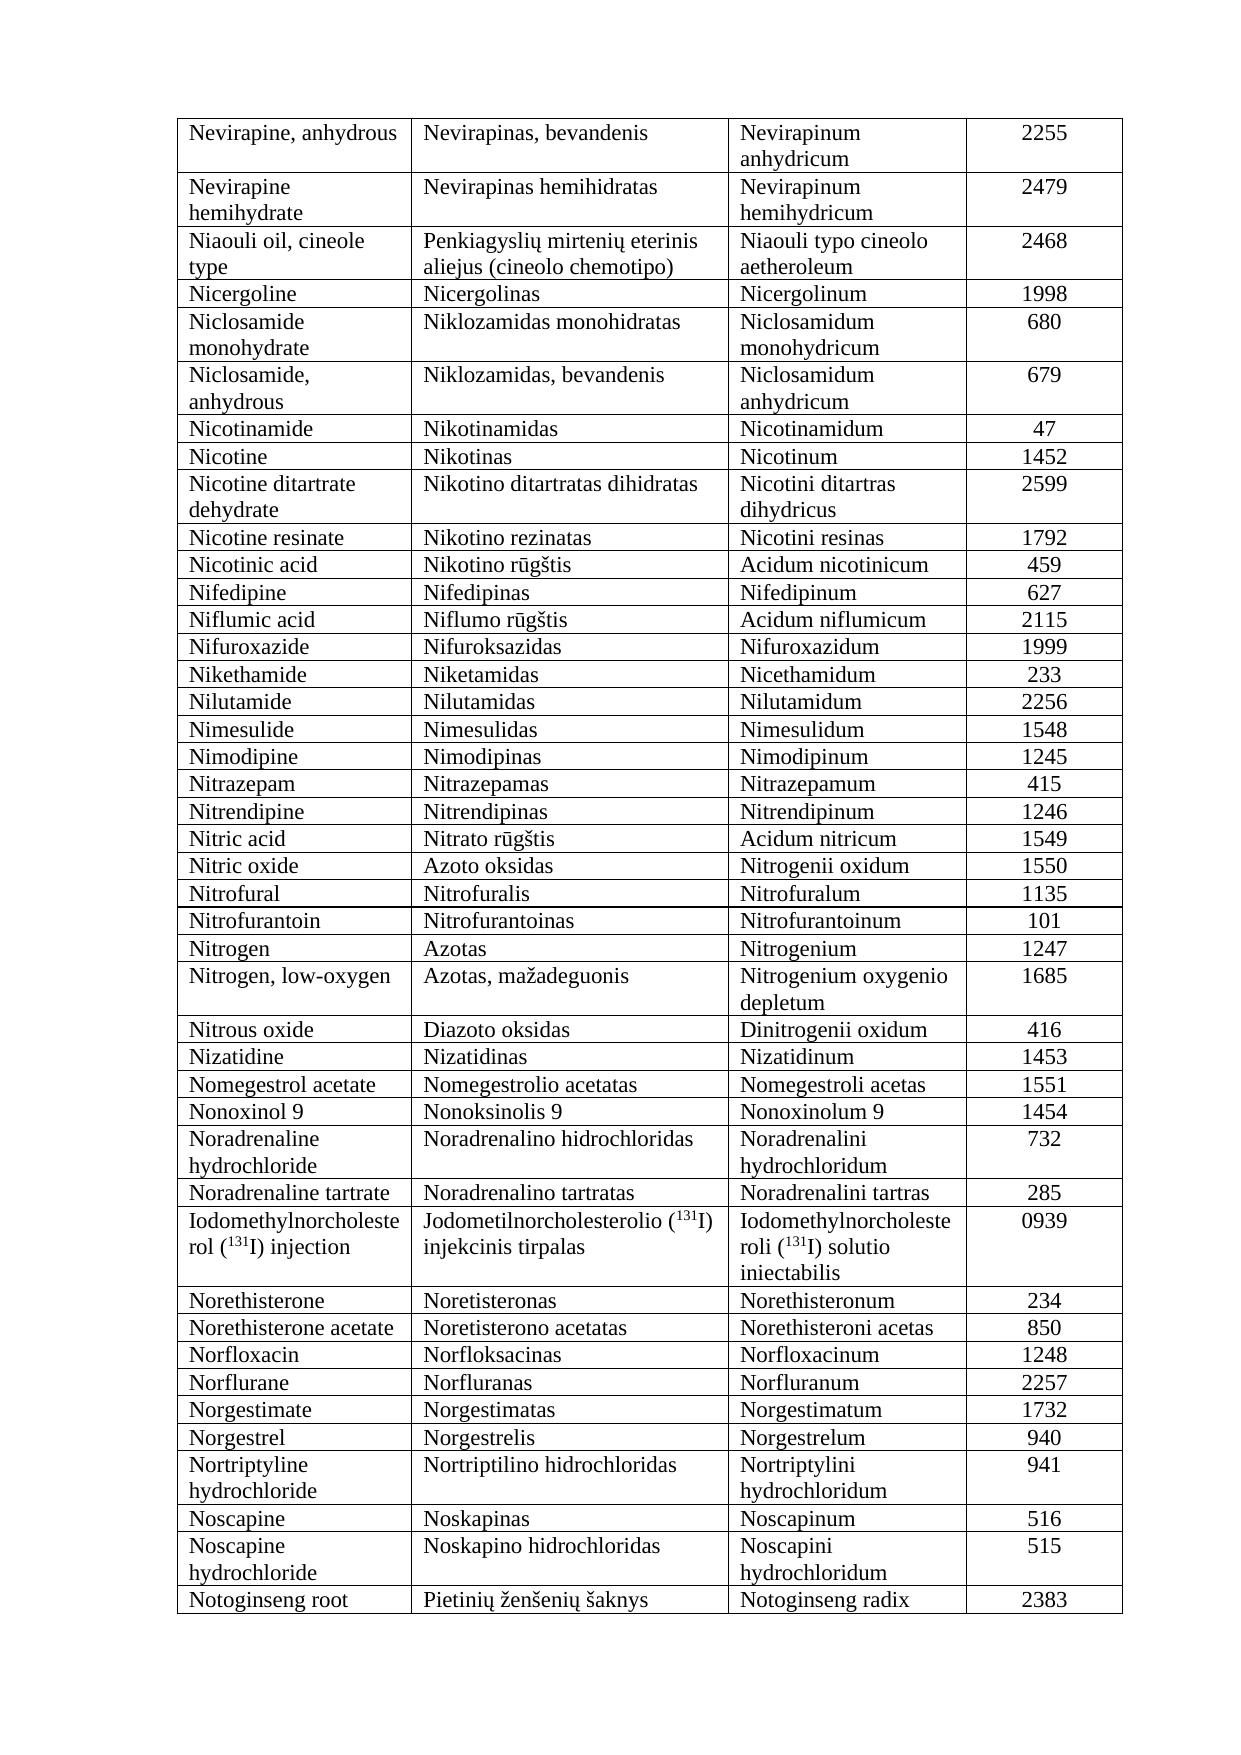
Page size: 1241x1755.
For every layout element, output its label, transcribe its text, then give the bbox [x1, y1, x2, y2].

table_cell Nortriptilino hidrochloridas [412, 1451, 728, 1504]
table_cell Acidum nicotinicum [729, 551, 966, 578]
table_cell Noscapini hydrochloridum [729, 1532, 966, 1585]
table_cell 1998 [967, 280, 1122, 307]
table_cell Nifuroksazidas [412, 634, 728, 660]
table_cell 1453 [967, 1043, 1122, 1070]
table_cell Nortriptylini hydrochloridum [729, 1451, 966, 1504]
table_cell Norgestimatas [412, 1396, 728, 1423]
table_cell Acidum nitricum [729, 825, 966, 852]
table_cell Niclosamidum monohydricum [729, 308, 966, 361]
table_cell Iodomethylnorcholesterol (131I) injection [178, 1207, 411, 1286]
table_cell Nikotino ditartratas dihidratas [412, 470, 728, 523]
table_cell 234 [967, 1287, 1122, 1313]
table_cell Nicotinum [729, 443, 966, 469]
table_cell Azotas [412, 935, 728, 961]
table_cell 516 [967, 1505, 1122, 1531]
table_cell Nitrofurantoinum [729, 908, 966, 934]
table_cell Nomegestroli acetas [729, 1071, 966, 1097]
table_cell Iodomethylnorcholesteroli (131I) solutio iniectabilis [729, 1207, 966, 1286]
table_cell Nizatidinum [729, 1043, 966, 1070]
table_cell Nimodipinas [412, 743, 728, 769]
table_cell Norgestrelis [412, 1424, 728, 1450]
table_cell Niaouli oil, cineole type [178, 227, 411, 279]
table_cell Niklozamidas, bevandenis [412, 362, 728, 414]
table_cell Nonoxinol 9 [178, 1098, 411, 1124]
table_cell 940 [967, 1424, 1122, 1450]
table_cell Nicethamidum [729, 661, 966, 687]
table_cell Nicotinamide [178, 415, 411, 442]
table_cell Norfluranas [412, 1369, 728, 1395]
table_cell 680 [967, 308, 1122, 361]
table_cell 732 [967, 1126, 1122, 1178]
table_cell Nikethamide [178, 661, 411, 687]
table_cell 850 [967, 1314, 1122, 1341]
table_cell Nilutamidum [729, 688, 966, 714]
table_cell 416 [967, 1016, 1122, 1042]
table_cell 2255 [967, 119, 1122, 172]
table_cell Nitrofuralum [729, 880, 966, 906]
table_cell Noradrenalini tartras [729, 1179, 966, 1206]
table_cell Azotas, mažadeguonis [412, 962, 728, 1015]
table_cell Nicergolinum [729, 280, 966, 307]
table_cell Nimesulidum [729, 716, 966, 742]
table_cell 1550 [967, 853, 1122, 879]
table_cell Nitrogenii oxidum [729, 853, 966, 879]
table_cell 1685 [967, 962, 1122, 1015]
table_cell Noscapinum [729, 1505, 966, 1531]
table_cell Norgestrelum [729, 1424, 966, 1450]
table_cell Nifedipinas [412, 579, 728, 605]
table_cell Niclosamide, anhydrous [178, 362, 411, 414]
table_cell Nikotinas [412, 443, 728, 469]
table_cell Nitrous oxide [178, 1016, 411, 1042]
table_cell Nicotinamidum [729, 415, 966, 442]
table_cell 2115 [967, 606, 1122, 632]
table_cell Nicergolinas [412, 280, 728, 307]
table_cell Nifuroxazidum [729, 634, 966, 660]
table_cell Nevirapinas hemihidratas [412, 173, 728, 226]
table_cell Nikotinamidas [412, 415, 728, 442]
table_cell Nitrazepamas [412, 770, 728, 797]
table_cell Nevirapine hemihydrate [178, 173, 411, 226]
table_cell Norfluranum [729, 1369, 966, 1395]
table_cell Niaouli typo cineolo aetheroleum [729, 227, 966, 279]
table_cell Norgestrel [178, 1424, 411, 1450]
table_cell Nikotino rezinatas [412, 524, 728, 550]
table_cell Nitrofuralis [412, 880, 728, 906]
table_cell Nicotine ditartrate dehydrate [178, 470, 411, 523]
table_cell 1549 [967, 825, 1122, 852]
table_cell Nitrendipinas [412, 798, 728, 824]
table_cell Nicotinic acid [178, 551, 411, 578]
table_cell 0939 [967, 1207, 1122, 1286]
table_cell Nitric oxide [178, 853, 411, 879]
table_cell Norgestimatum [729, 1396, 966, 1423]
table_cell 2256 [967, 688, 1122, 714]
table_cell Niklozamidas monohidratas [412, 308, 728, 361]
table_cell 459 [967, 551, 1122, 578]
table_cell Norfloxacin [178, 1342, 411, 1368]
table_cell Nitrogenium [729, 935, 966, 961]
table_cell Nomegestrol acetate [178, 1071, 411, 1097]
table_cell Nilutamidas [412, 688, 728, 714]
table_cell Notoginseng root [178, 1586, 411, 1612]
table_cell Noscapine [178, 1505, 411, 1531]
table_cell Noradrenalini hydrochloridum [729, 1126, 966, 1178]
table_cell Nomegestrolio acetatas [412, 1071, 728, 1097]
table_cell Nitrato rūgštis [412, 825, 728, 852]
table_cell Nevirapine, anhydrous [178, 119, 411, 172]
table_cell Notoginseng radix [729, 1586, 966, 1612]
table_cell 1135 [967, 880, 1122, 906]
table_cell 1551 [967, 1071, 1122, 1097]
table_cell 1247 [967, 935, 1122, 961]
table_cell Nifedipinum [729, 579, 966, 605]
table_cell 1999 [967, 634, 1122, 660]
table_cell Nicotini ditartras dihydricus [729, 470, 966, 523]
table_cell Noretisteronas [412, 1287, 728, 1313]
table_cell Nitrogenium oxygenio depletum [729, 962, 966, 1015]
table_cell 1548 [967, 716, 1122, 742]
table_cell Nitrofurantoin [178, 908, 411, 934]
table_cell 47 [967, 415, 1122, 442]
table_cell Norfloksacinas [412, 1342, 728, 1368]
table_cell Jodometilnorcholesterolio (131I) injekcinis tirpalas [412, 1207, 728, 1286]
table_cell Nitrofurantoinas [412, 908, 728, 934]
table_cell Dinitrogenii oxidum [729, 1016, 966, 1042]
table_cell 1248 [967, 1342, 1122, 1368]
table_cell Noretisterono acetatas [412, 1314, 728, 1341]
table_cell 233 [967, 661, 1122, 687]
table_cell Nimodipine [178, 743, 411, 769]
table_cell Nonoxinolum 9 [729, 1098, 966, 1124]
table_cell 415 [967, 770, 1122, 797]
table_cell Penkiagyslių mirtenių eterinis aliejus (cineolo chemotipo) [412, 227, 728, 279]
table_cell Niclosamidum anhydricum [729, 362, 966, 414]
table_cell Noradrenalino tartratas [412, 1179, 728, 1206]
table_cell Norethisteroni acetas [729, 1314, 966, 1341]
table_cell Noskapino hidrochloridas [412, 1532, 728, 1585]
table_cell Nifedipine [178, 579, 411, 605]
table_cell Nitrogen [178, 935, 411, 961]
table_cell Nicergoline [178, 280, 411, 307]
table_cell 627 [967, 579, 1122, 605]
table_cell Azoto oksidas [412, 853, 728, 879]
table_cell Nitrofural [178, 880, 411, 906]
table_cell 101 [967, 908, 1122, 934]
table_cell Norfloxacinum [729, 1342, 966, 1368]
table_cell Nonoksinolis 9 [412, 1098, 728, 1124]
table_cell Noradrenaline tartrate [178, 1179, 411, 1206]
table_cell Nitrogen, low-oxygen [178, 962, 411, 1015]
table_cell Noskapinas [412, 1505, 728, 1531]
table_cell Nifuroxazide [178, 634, 411, 660]
table_cell Noscapine hydrochloride [178, 1532, 411, 1585]
table_cell Nimodipinum [729, 743, 966, 769]
table_cell 679 [967, 362, 1122, 414]
table_cell 941 [967, 1451, 1122, 1504]
table_cell Nitric acid [178, 825, 411, 852]
table_cell 1246 [967, 798, 1122, 824]
table_cell Norethisterone [178, 1287, 411, 1313]
table_cell Acidum niflumicum [729, 606, 966, 632]
table_cell 1245 [967, 743, 1122, 769]
table_cell Niflumo rūgštis [412, 606, 728, 632]
table_cell 1452 [967, 443, 1122, 469]
table_cell Norethisterone acetate [178, 1314, 411, 1341]
table_cell Nizatidinas [412, 1043, 728, 1070]
table_cell Nitrendipine [178, 798, 411, 824]
table_cell 2257 [967, 1369, 1122, 1395]
table_cell 1454 [967, 1098, 1122, 1124]
table_cell Noradrenalino hidrochloridas [412, 1126, 728, 1178]
table_cell Nicotine [178, 443, 411, 469]
table_cell 515 [967, 1532, 1122, 1585]
table_cell Nimesulidas [412, 716, 728, 742]
table_cell Nikotino rūgštis [412, 551, 728, 578]
table_cell Niketamidas [412, 661, 728, 687]
table_cell Nitrazepamum [729, 770, 966, 797]
table_cell 1732 [967, 1396, 1122, 1423]
table_cell Norethisteronum [729, 1287, 966, 1313]
table_cell Nilutamide [178, 688, 411, 714]
table_cell Nortriptyline hydrochloride [178, 1451, 411, 1504]
table_cell Pietinių ženšenių šaknys [412, 1586, 728, 1612]
table_cell Norgestimate [178, 1396, 411, 1423]
table_cell 285 [967, 1179, 1122, 1206]
table_cell Nevirapinas, bevandenis [412, 119, 728, 172]
table_cell Nizatidine [178, 1043, 411, 1070]
table_cell Nicotine resinate [178, 524, 411, 550]
table_cell Noradrenaline hydrochloride [178, 1126, 411, 1178]
table_cell Nevirapinum hemihydricum [729, 173, 966, 226]
table_cell 2468 [967, 227, 1122, 279]
table_cell 2383 [967, 1586, 1122, 1612]
table_cell Nitrendipinum [729, 798, 966, 824]
table_cell 1792 [967, 524, 1122, 550]
table_cell Niclosamide monohydrate [178, 308, 411, 361]
table_cell 2599 [967, 470, 1122, 523]
table_cell Nitrazepam [178, 770, 411, 797]
table_cell Nevirapinum anhydricum [729, 119, 966, 172]
table_cell Norflurane [178, 1369, 411, 1395]
table_cell Diazoto oksidas [412, 1016, 728, 1042]
table_cell Nicotini resinas [729, 524, 966, 550]
table_cell Niflumic acid [178, 606, 411, 632]
table_cell 2479 [967, 173, 1122, 226]
table_cell Nimesulide [178, 716, 411, 742]
